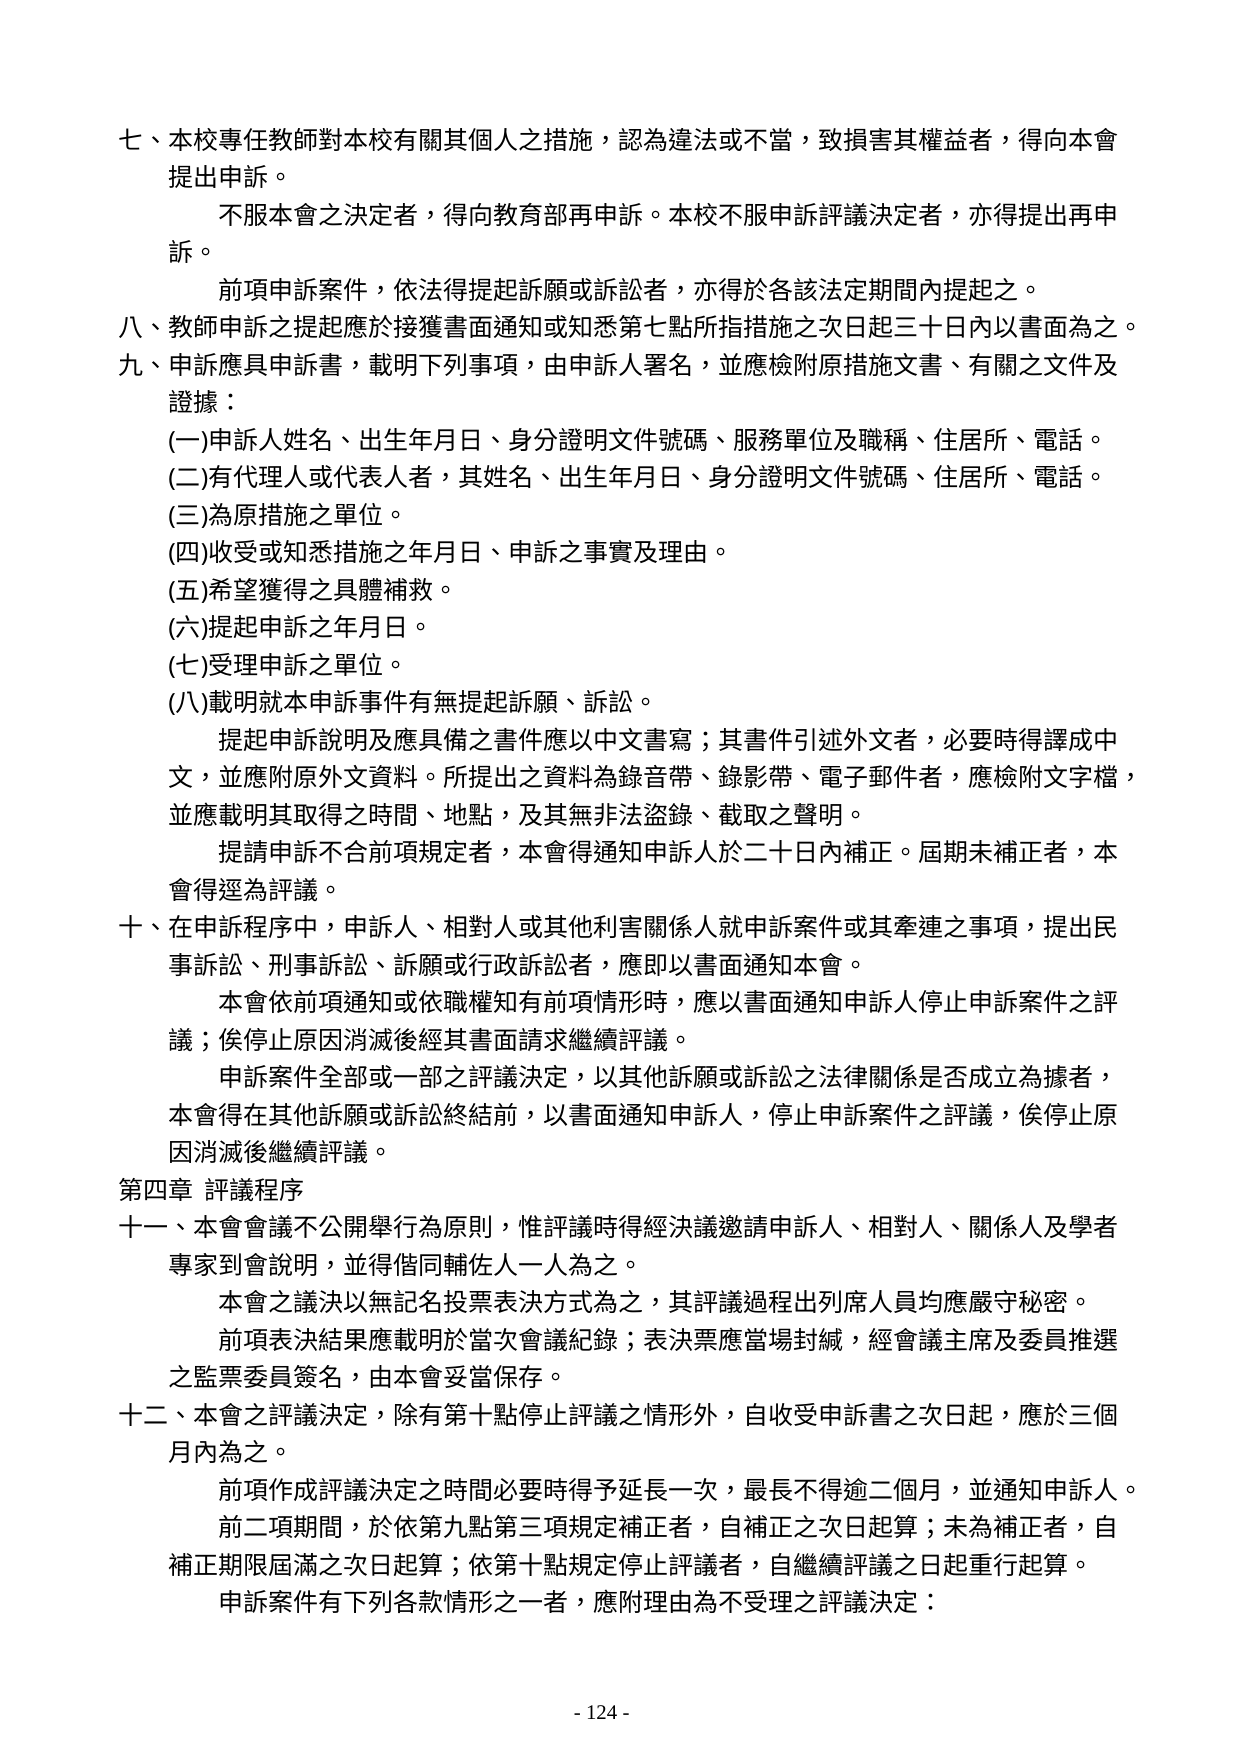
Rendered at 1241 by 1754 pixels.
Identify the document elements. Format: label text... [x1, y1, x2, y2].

text 前項表決結果應載明於當次會議紀錄；表決票應當場封緘，經會議主席及委員推選之監票委員簽名，由本會妥當保存。 [168, 1319, 1122, 1394]
text (五)希望獲得之具體補救。 [168, 569, 1122, 607]
text 第四章 評議程序 [118, 1169, 1122, 1207]
text 本會依前項通知或依職權知有前項情形時，應以書面通知申訴人停止申訴案件之評議；俟停止原因消滅後經其書面請求繼續評議。 [168, 982, 1122, 1057]
text 十、在申訴程序中，申訴人、相對人或其他利害關係人就申訴案件或其牽連之事項，提出民事訴訟、刑事訴訟、訴願或行政訴訟者，應即以書面通知本會。 [118, 907, 1122, 982]
text 七、本校專任教師對本校有關其個人之措施，認為違法或不當，致損害其權益者，得向本會提出申訴。 [118, 119, 1122, 194]
text 不服本會之決定者，得向教育部再申訴。本校不服申訴評議決定者，亦得提出再申訴。 [168, 194, 1122, 269]
text 十一、本會會議不公開舉行為原則，惟評議時得經決議邀請申訴人、相對人、關係人及學者專家到會說明，並得偕同輔佐人一人為之。 [118, 1207, 1122, 1282]
text (一)申訴人姓名、出生年月日、身分證明文件號碼、服務單位及職稱、住居所、電話。 [168, 419, 1122, 457]
text 九、申訴應具申訴書，載明下列事項，由申訴人署名，並應檢附原措施文書、有關之文件及證據： [118, 344, 1122, 419]
text 本會之議決以無記名投票表決方式為之，其評議過程出列席人員均應嚴守秘密。 [168, 1282, 1122, 1319]
text (七)受理申訴之單位。 [168, 644, 1122, 682]
text (四)收受或知悉措施之年月日、申訴之事實及理由。 [168, 532, 1122, 569]
text (二)有代理人或代表人者，其姓名、出生年月日、身分證明文件號碼、住居所、電話。 [168, 457, 1122, 494]
text 十二、本會之評議決定，除有第十點停止評議之情形外，自收受申訴書之次日起，應於三個月內為之。 [118, 1394, 1122, 1469]
text (八)載明就本申訴事件有無提起訴願、訴訟。 [168, 682, 1122, 719]
text 前項申訴案件，依法得提起訴願或訴訟者，亦得於各該法定期間內提起之。 [168, 269, 1122, 307]
text 提起申訴說明及應具備之書件應以中文書寫；其書件引述外文者，必要時得譯成中文，並應附原外文資料。所提出之資料為錄音帶、錄影帶、電子郵件者，應檢附文字檔，並應載明其取得之時間、地點，及其無非法盜錄、截取之聲明。 [168, 719, 1122, 832]
text 八、教師申訴之提起應於接獲書面通知或知悉第七點所指措施之次日起三十日內以書面為之。 [118, 307, 1122, 344]
text 前項作成評議決定之時間必要時得予延長一次，最長不得逾二個月，並通知申訴人。 [168, 1469, 1122, 1507]
text 前二項期間，於依第九點第三項規定補正者，自補正之次日起算；未為補正者，自補正期限屆滿之次日起算；依第十點規定停止評議者，自繼續評議之日起重行起算。 [168, 1507, 1122, 1582]
text 申訴案件有下列各款情形之一者，應附理由為不受理之評議決定： [168, 1582, 1122, 1619]
text (三)為原措施之單位。 [168, 494, 1122, 532]
text 提請申訴不合前項規定者，本會得通知申訴人於二十日內補正。屆期未補正者，本會得逕為評議。 [168, 832, 1122, 907]
text 申訴案件全部或一部之評議決定，以其他訴願或訴訟之法律關係是否成立為據者，本會得在其他訴願或訴訟終結前，以書面通知申訴人，停止申訴案件之評議，俟停止原因消滅後繼續評議。 [168, 1057, 1122, 1169]
text (六)提起申訴之年月日。 [168, 607, 1122, 644]
